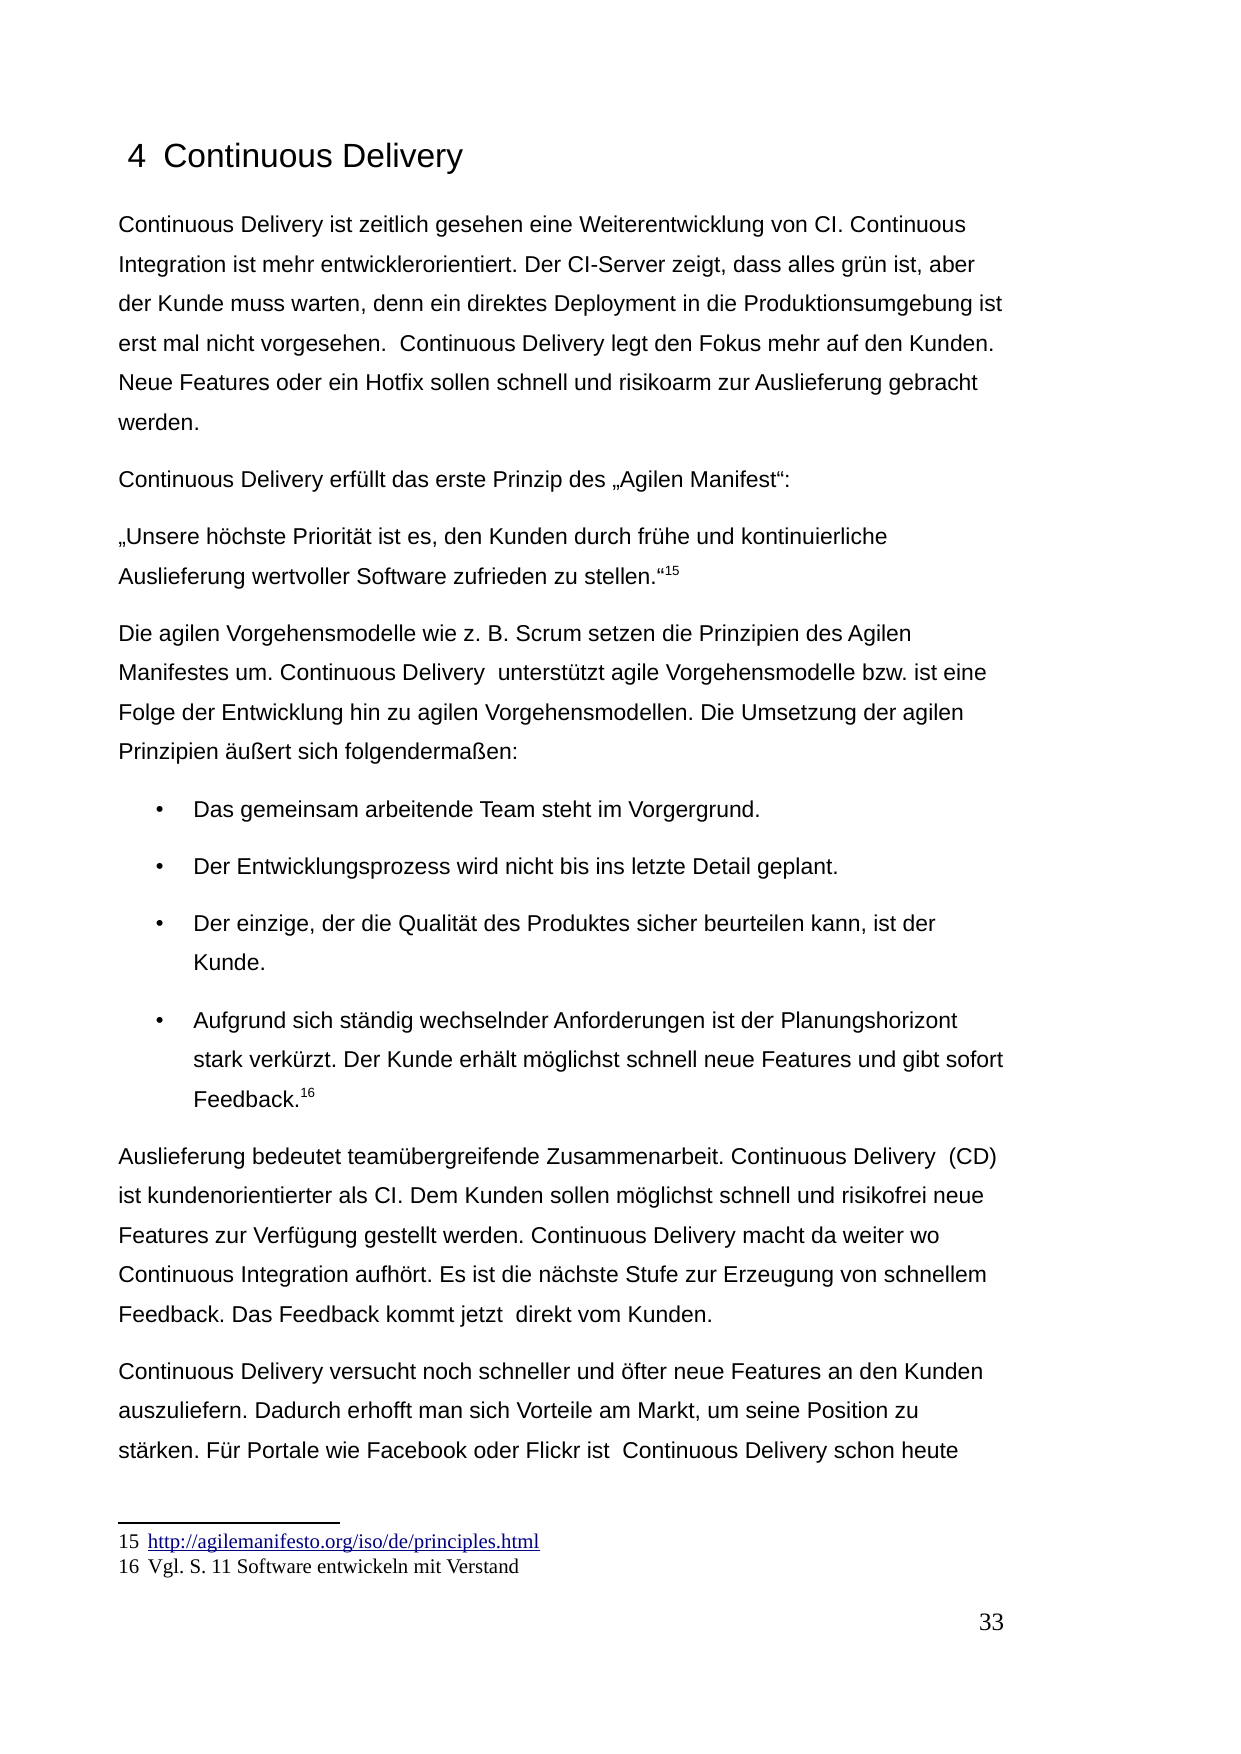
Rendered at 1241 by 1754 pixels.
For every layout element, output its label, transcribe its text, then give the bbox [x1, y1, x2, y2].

text http://agilemanifesto.org/iso/de/principles.html [118, 1529, 1004, 1553]
list Vgl. S. 11 Software entwickeln mit Verstand [118, 1553, 1004, 1578]
list Aufgrund sich ständig wechselnder Anforderungen ist der Planungshorizont stark verkürzt. Der Kunde erhält möglichst schnell neue Features und gibt sofort Feedback. [156, 1007, 1004, 1112]
text Die agilen Vorgehensmodelle wie z. B. Scrum setzen die Prinzipien des Agilen Manifestes um. Continuous Delivery unterstützt agile Vorgehensmodelle bzw. ist eine Folge der Entwicklung hin zu agilen Vorgehensmodellen. Die Umsetzung der agilen Prinzipien äußert sich folgendermaßen: [118, 620, 1004, 765]
list Der einzige, der die Qualität des Produktes sicher beurteilen kann, ist der Kunde. [156, 910, 1004, 976]
list Das gemeinsam arbeitende Team steht im Vorgergrund. [156, 796, 1004, 822]
subtitle Continuous Delivery [118, 136, 1004, 174]
text „Unsere höchste Priorität ist es, den Kunden durch frühe und kontinuierliche Auslieferung wertvoller Software zufrieden zu stellen.“ [118, 523, 1004, 589]
list Der Entwicklungsprozess wird nicht bis ins letzte Detail geplant. [156, 853, 1004, 879]
text Continuous Delivery versucht noch schneller und öfter neue Features an den Kunden auszuliefern. Dadurch erhofft man sich Vorteile am Markt, um seine Position zu stärken. Für Portale wie Facebook oder Flickr ist Continuous Delivery schon heute [118, 1358, 1004, 1463]
text Continuous Delivery erfüllt das erste Prinzip des „Agilen Manifest“: [118, 466, 1004, 492]
text Auslieferung bedeutet teamübergreifende Zusammenarbeit. Continuous Delivery (CD) ist kundenorientierter als CI. Dem Kunden sollen möglichst schnell und risikofrei neue Features zur Verfügung gestellt werden. Continuous Delivery macht da weiter wo Continuous Integration aufhört. Es ist die nächste Stufe zur Erzeugung von schnellem Feedback. Das Feedback kommt jetzt direkt vom Kunden. [118, 1143, 1004, 1327]
text Continuous Delivery ist zeitlich gesehen eine Weiterentwicklung von CI. Continuous Integration ist mehr entwicklerorientiert. Der CI-Server zeigt, dass alles grün ist, aber der Kunde muss warten, denn ein direktes Deployment in die Produktionsumgebung ist erst mal nicht vorgesehen. Continuous Delivery legt den Fokus mehr auf den Kunden. Neue Features oder ein Hotfix sollen schnell und risikoarm zur Auslieferung gebracht werden. [118, 211, 1004, 435]
